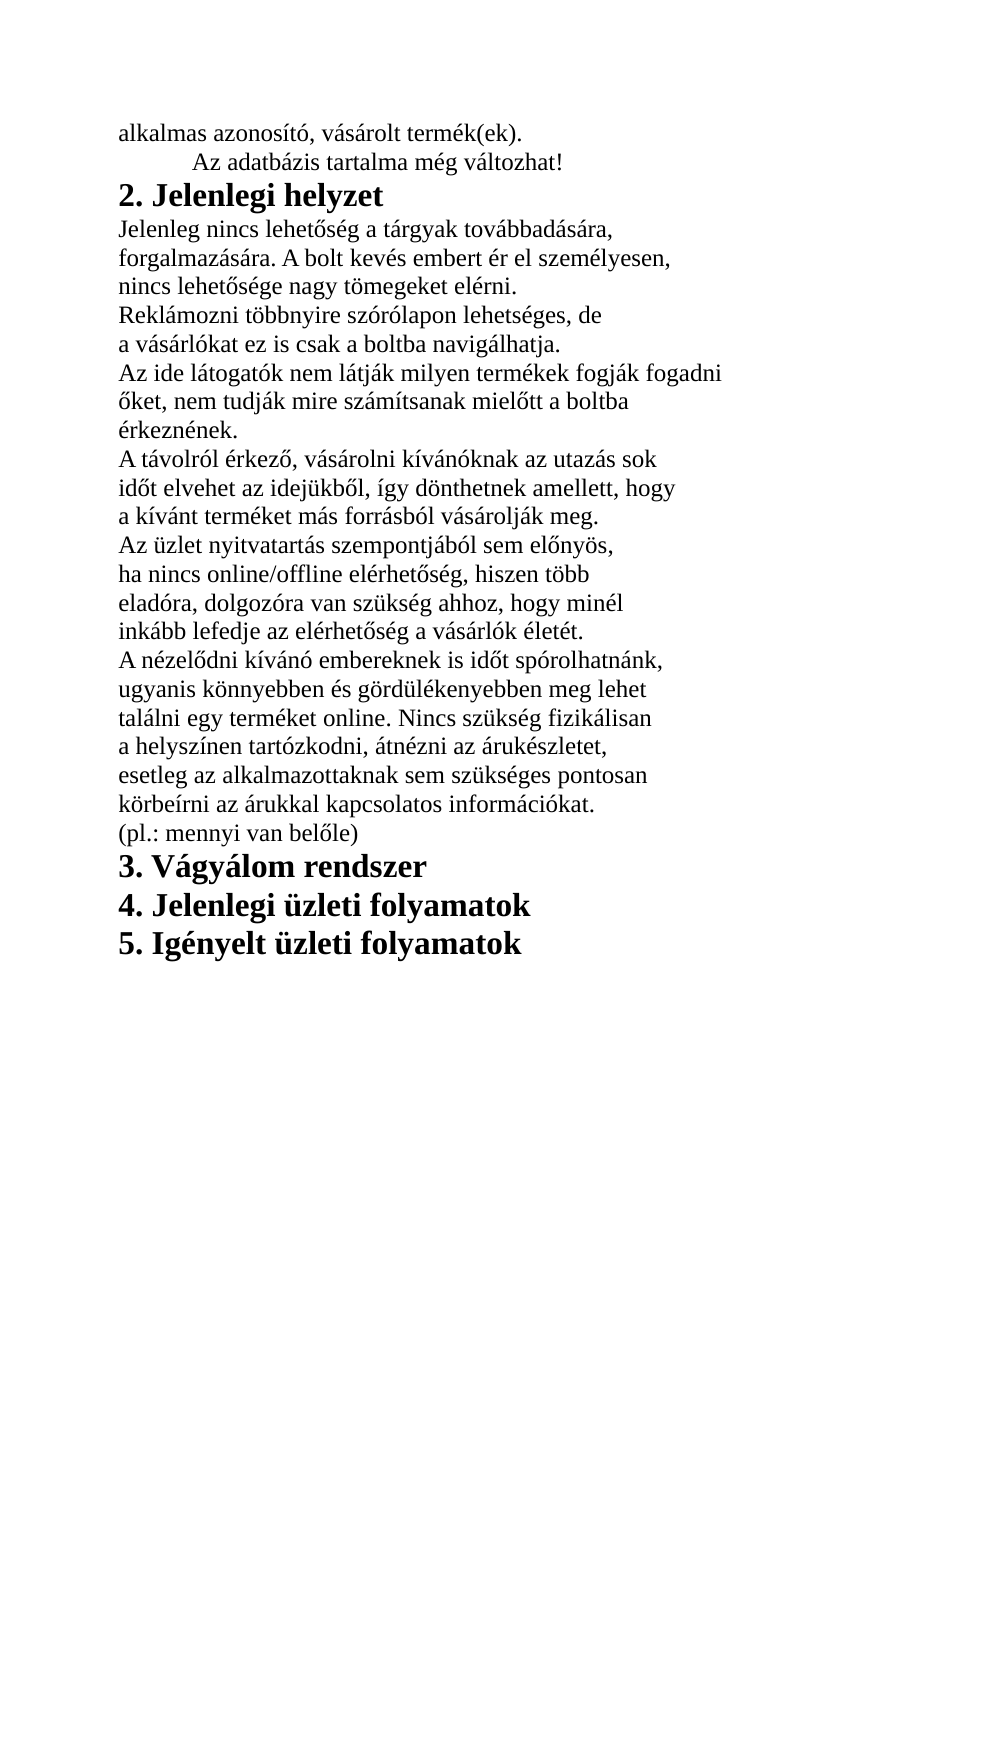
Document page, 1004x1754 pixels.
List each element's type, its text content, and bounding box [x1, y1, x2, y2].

text (pl.: mennyi van belőle) [118, 818, 886, 846]
text Az üzlet nyitvatartás szempontjából sem előnyös, [118, 530, 886, 559]
text érkeznének. [118, 415, 886, 444]
text forgalmazására. A bolt kevés embert ér el személyesen, [118, 243, 886, 271]
text őket, nem tudják mire számítsanak mielőtt a boltba [118, 386, 886, 415]
text 5. Igényelt üzleti folyamatok [118, 923, 886, 961]
text ha nincs online/offline elérhetőség, hiszen több [118, 559, 886, 588]
text a vásárlókat ez is csak a boltba navigálhatja. [118, 329, 886, 358]
text 2. Jelenlegi helyzet [118, 176, 886, 214]
text nincs lehetősége nagy tömegeket elérni. [118, 271, 886, 300]
text találni egy terméket online. Nincs szükség fizikálisan [118, 703, 886, 731]
text körbeírni az árukkal kapcsolatos információkat. [118, 789, 886, 818]
text esetleg az alkalmazottaknak sem szükséges pontosan [118, 760, 886, 789]
text Reklámozni többnyire szórólapon lehetséges, de [118, 300, 886, 329]
text A távolról érkező, vásárolni kívánóknak az utazás sok [118, 444, 886, 473]
text Az ide látogatók nem látják milyen termékek fogják fogadni [118, 358, 886, 386]
text alkalmas azonosító, vásárolt termék(ek). Az adatbázis tartalma még változhat! [118, 118, 886, 176]
text időt elvehet az idejükből, így dönthetnek amellett, hogy [118, 473, 886, 501]
text Jelenleg nincs lehetőség a tárgyak továbbadására, [118, 214, 886, 243]
text ugyanis könnyebben és gördülékenyebben meg lehet [118, 674, 886, 703]
text 3. Vágyálom rendszer [118, 846, 886, 885]
text a helyszínen tartózkodni, átnézni az árukészletet, [118, 731, 886, 760]
text 4. Jelenlegi üzleti folyamatok [118, 885, 886, 923]
text eladóra, dolgozóra van szükség ahhoz, hogy minél [118, 588, 886, 616]
text a kívánt terméket más forrásból vásárolják meg. [118, 501, 886, 530]
text inkább lefedje az elérhetőség a vásárlók életét. [118, 616, 886, 645]
text A nézelődni kívánó embereknek is időt spórolhatnánk, [118, 645, 886, 674]
